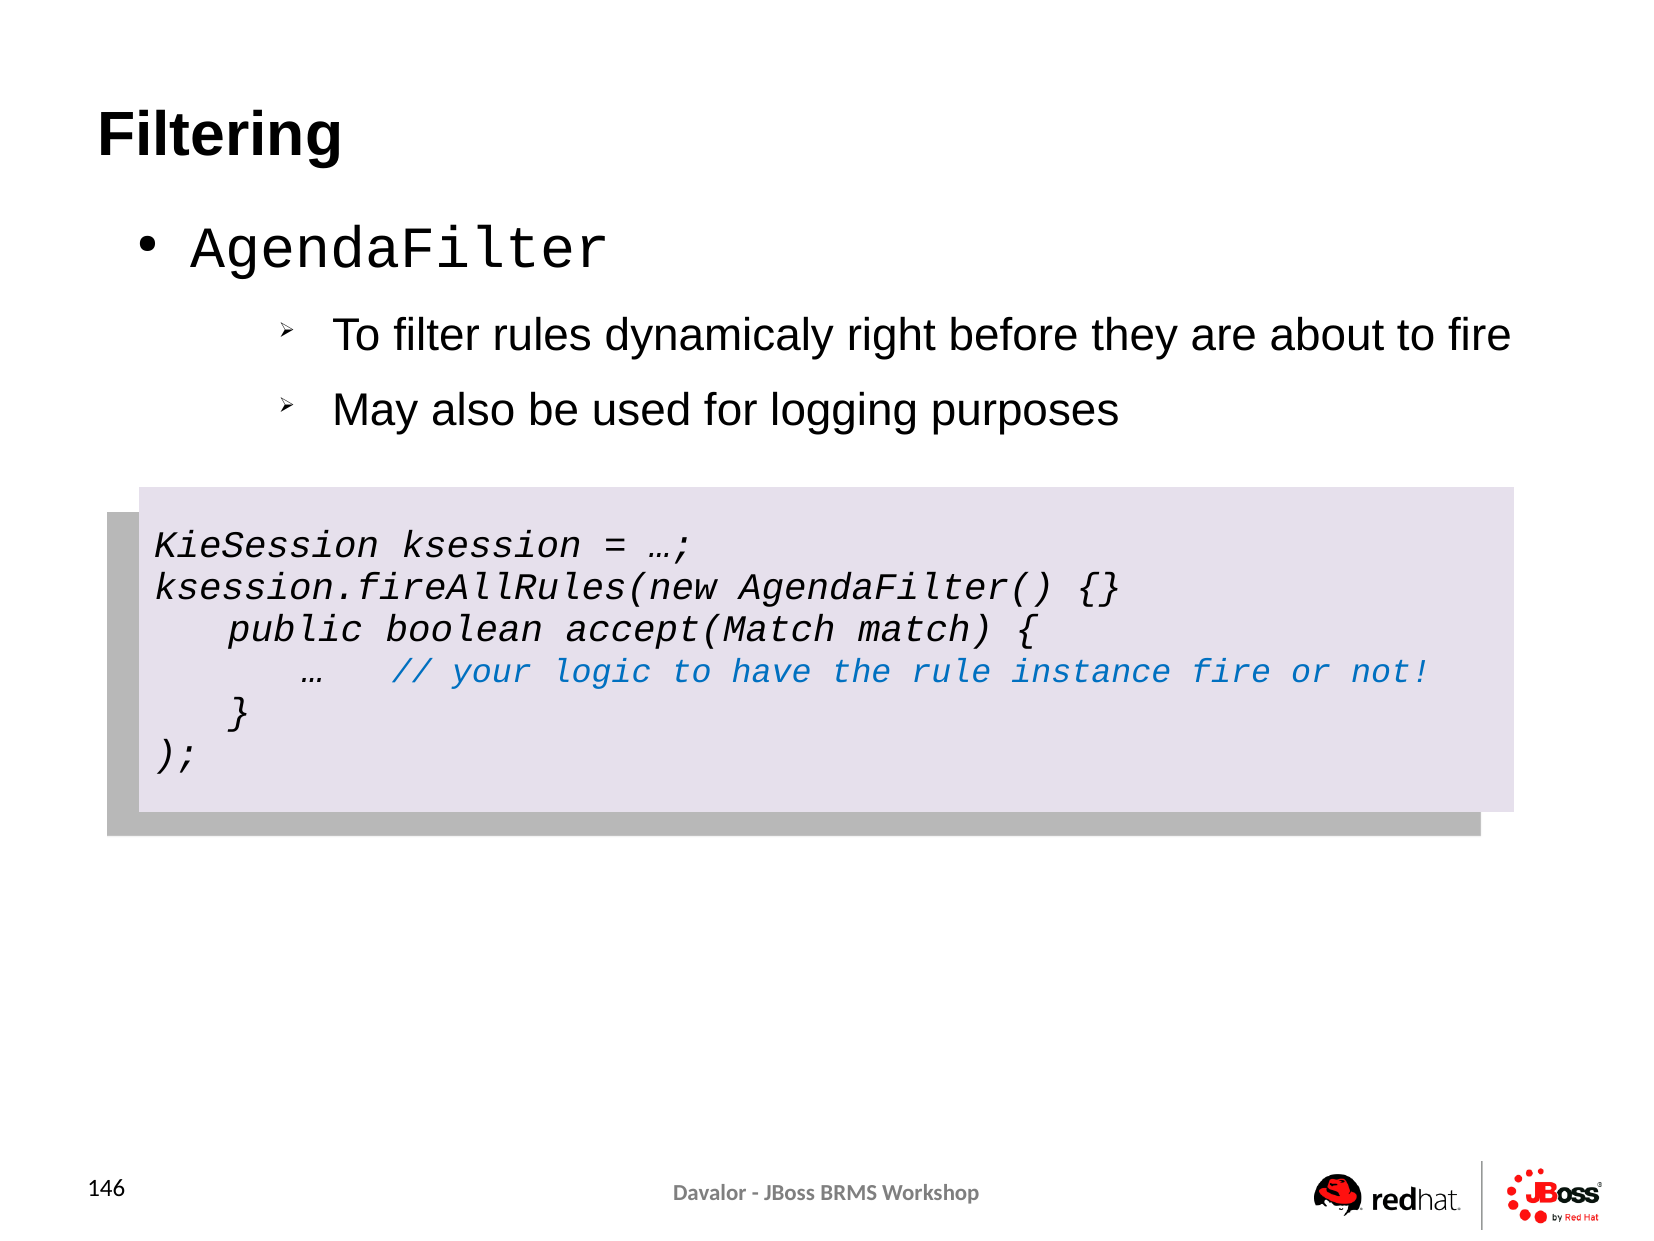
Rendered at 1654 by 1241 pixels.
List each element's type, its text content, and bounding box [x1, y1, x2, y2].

text_box KieSession ksession = …; ksession.fireAllRules(new AgendaFilter() {} public boolean accept(Match match) { … // your logic to have the rule instance fire or not! } ); [139, 487, 1514, 812]
list AgendaFilter To filter rules dynamicaly right before they are about to fire May also be used for logging purposes [86, 207, 1576, 1108]
title Filtering [82, 95, 1571, 226]
picture [1314, 1161, 1602, 1230]
